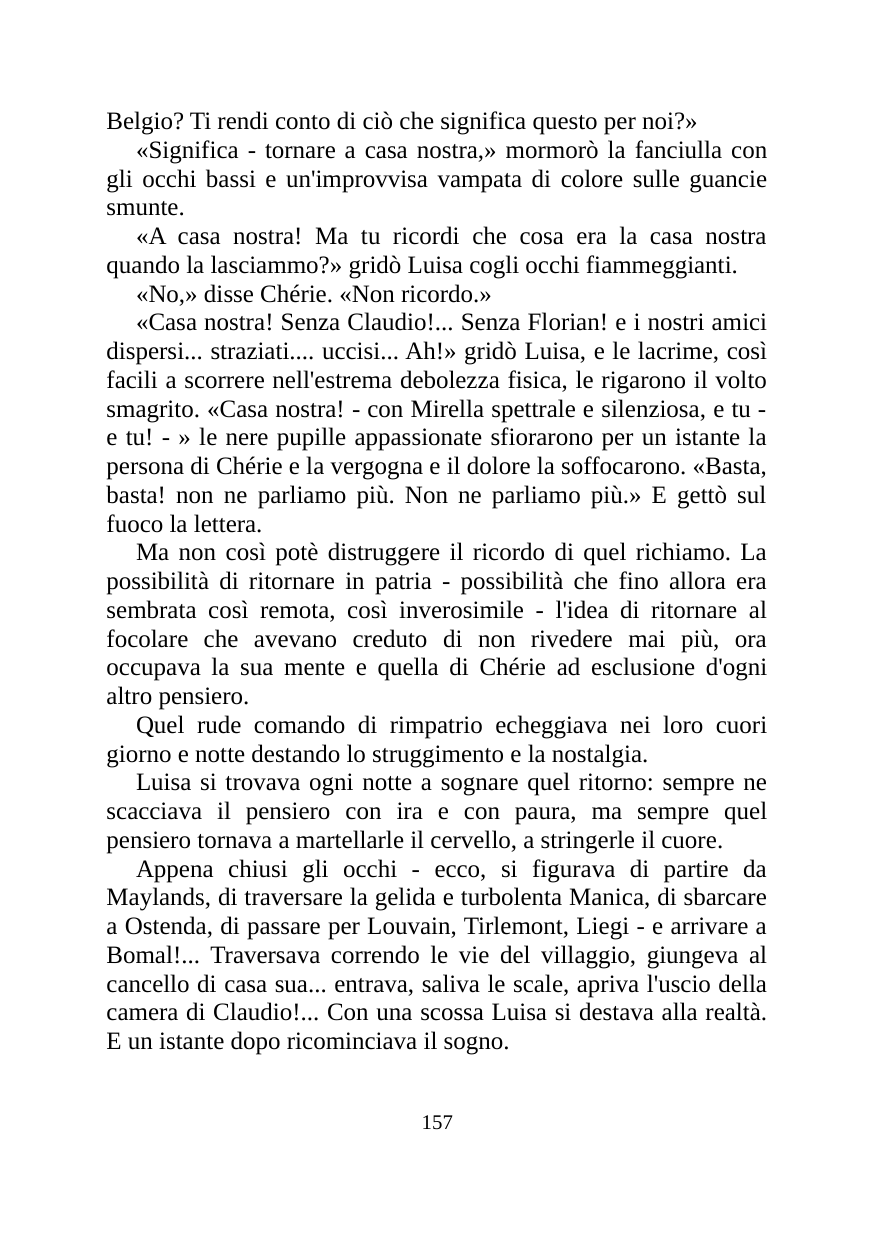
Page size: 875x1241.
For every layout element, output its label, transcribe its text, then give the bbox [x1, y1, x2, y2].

text Ma non così potè distruggere il ricordo di quel richiamo. La possibilità di ritornare in patria - possibilità che fino allora era sembrata così remota, così inverosimile - l'idea di ritornare al focolare che avevano creduto di non rivedere mai più, ora occupava la sua mente e quella di Chérie ad esclusione d'ogni altro pensiero. [106, 537, 768, 710]
text «Significa - tornare a casa nostra,» mormorò la fanciulla con gli occhi bassi e un'improvvisa vampata di colore sulle guancie smunte. [106, 135, 768, 221]
text Belgio? Ti rendi conto di ciò che significa questo per noi?» [106, 106, 768, 135]
text Quel rude comando di rimpatrio echeggiava nei loro cuori giorno e notte destando lo struggimento e la nostalgia. [106, 710, 768, 767]
text Appena chiusi gli occhi - ecco, si figurava di partire da Maylands, di traversare la gelida e turbolenta Manica, di sbarcare a Ostenda, di passare per Louvain, Tirlemont, Liegi - e arrivare a Bomal!... Traversava correndo le vie del villaggio, giungeva al cancello di casa sua... entrava, saliva le scale, apriva l'uscio della camera di Claudio!... Con una scossa Luisa si destava alla realtà. E un istante dopo ricominciava il sogno. [106, 854, 768, 1055]
text Luisa si trovava ogni notte a sognare quel ritorno: sempre ne scacciava il pensiero con ira e con paura, ma sempre quel pensiero tornava a martellarle il cervello, a stringerle il cuore. [106, 767, 768, 854]
text «Casa nostra! Senza Claudio!... Senza Florian! e i nostri amici dispersi... straziati.... uccisi... Ah!» gridò Luisa, e le lacrime, così facili a scorrere nell'estrema debolezza fisica, le rigarono il volto smagrito. «Casa nostra! - con Mirella spettrale e silenziosa, e tu - e tu! - » le nere pupille appassionate sfiorarono per un istante la persona di Chérie e la vergogna e il dolore la soffocarono. «Basta, basta! non ne parliamo più. Non ne parliamo più.» E gettò sul fuoco la lettera. [106, 307, 768, 537]
text «A casa nostra! Ma tu ricordi che cosa era la casa nostra quando la lasciammo?» gridò Luisa cogli occhi fiammeggianti. [106, 221, 768, 279]
text «No,» disse Chérie. «Non ricordo.» [106, 279, 768, 307]
